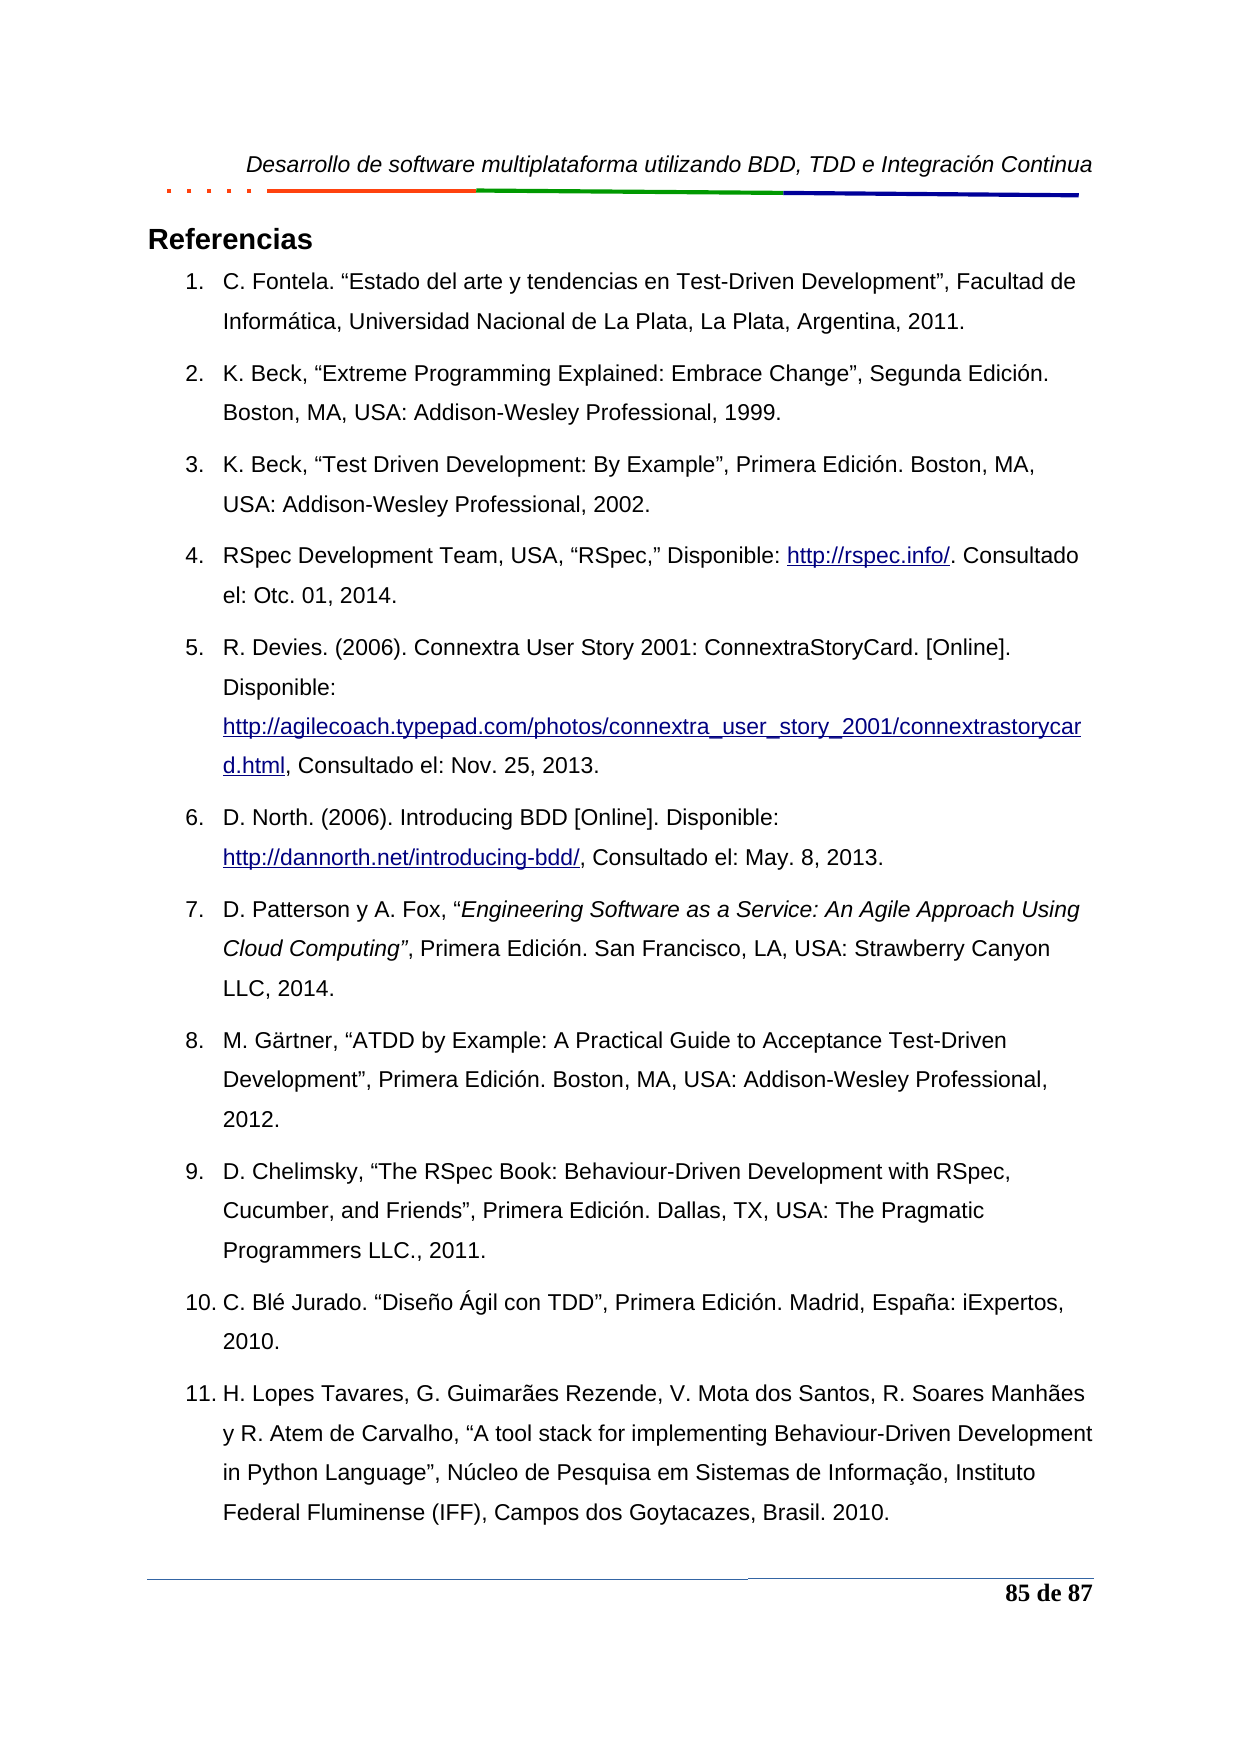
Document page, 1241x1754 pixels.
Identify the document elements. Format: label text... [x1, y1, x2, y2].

subtitle D. Patterson y A. Fox, “Engineering Software as a Service: An Agile Approach Using Cloud Computing”, Primera Edición. San Francisco, LA, USA: Strawberry Canyon LLC, 2014. [185, 896, 1093, 1001]
subtitle C. Fontela. “Estado del arte y tendencias en Test-Driven Development”, Facultad de Informática, Universidad Nacional de La Plata, La Plata, Argentina, 2011. [185, 268, 1093, 334]
subtitle D. North. (2006). Introducing BDD [Online]. Disponible: http://dannorth.net/introducing-bdd/, Consultado el: May. 8, 2013. [185, 804, 1093, 870]
subtitle K. Beck, “Test Driven Development: By Example”, Primera Edición. Boston, MA, USA: Addison-Wesley Professional, 2002. [185, 451, 1093, 517]
subtitle D. Chelimsky, “The RSpec Book: Behaviour-Driven Development with RSpec, Cucumber, and Friends”, Primera Edición. Dallas, TX, USA: The Pragmatic Programmers LLC., 2011. [185, 1158, 1093, 1263]
subtitle C. Blé Jurado. “Diseño Ágil con TDD”, Primera Edición. Madrid, España: iExpertos, 2010. [185, 1289, 1093, 1354]
subtitle K. Beck, “Extreme Programming Explained: Embrace Change”, Segunda Edición. Boston, MA, USA: Addison-Wesley Professional, 1999. [185, 359, 1093, 425]
subtitle Referencias [148, 222, 1093, 256]
subtitle RSpec Development Team, USA, “RSpec,” Disponible: http://rspec.info/. Consultado el: Otc. 01, 2014. [185, 542, 1093, 608]
subtitle H. Lopes Tavares, G. Guimarães Rezende, V. Mota dos Santos, R. Soares Manhães y R. Atem de Carvalho, “A tool stack for implementing Behaviour-Driven Development in Python Language”, Núcleo de Pesquisa em Sistemas de Informação, Instituto Federal Fluminense (IFF), Campos dos Goytacazes, Brasil. 2010. [185, 1380, 1093, 1525]
subtitle R. Devies. (2006). Connextra User Story 2001: ConnextraStoryCard. [Online]. Disponible: http://agilecoach.typepad.com/photos/connextra_user_story_2001/connextrastorycard.html, Consultado el: Nov. 25, 2013. [185, 634, 1093, 779]
subtitle M. Gärtner, “ATDD by Example: A Practical Guide to Acceptance Test-Driven Development”, Primera Edición. Boston, MA, USA: Addison-Wesley Professional, 2012. [185, 1027, 1093, 1132]
